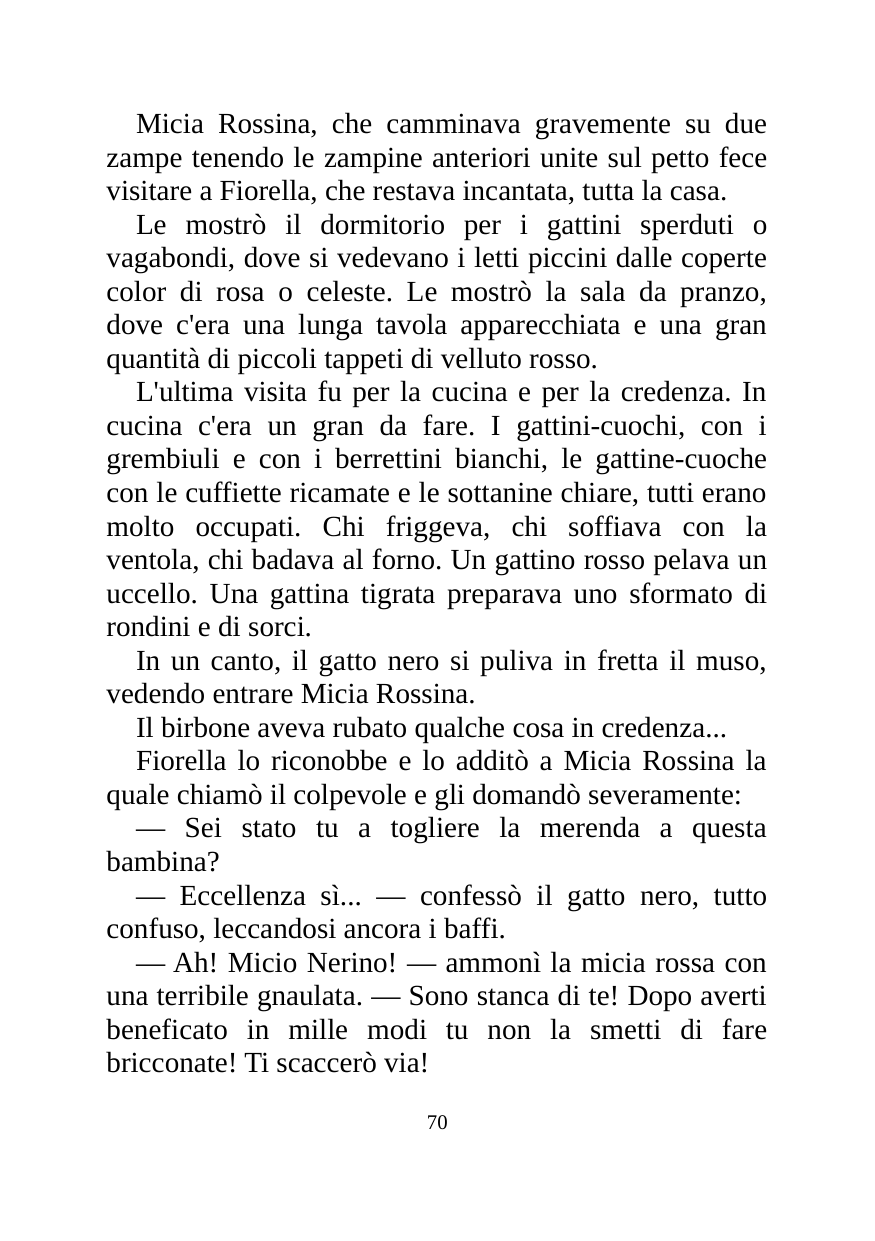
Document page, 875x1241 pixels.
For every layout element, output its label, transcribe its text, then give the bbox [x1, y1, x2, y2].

text In un canto, il gatto nero si puliva in fretta il muso, vedendo entrare Micia Rossina. [106, 643, 768, 710]
text Micia Rossina, che camminava gravemente su due zampe tenendo le zampine anteriori unite sul petto fece visitare a Fiorella, che restava incantata, tutta la casa. [106, 106, 768, 207]
text — Ah! Micio Nerino! — ammonì la micia rossa con una terribile gnaulata. — Sono stanca di te! Dopo averti beneficato in mille modi tu non la smetti di fare bricconate! Ti scaccerò via! [106, 945, 768, 1079]
text — Eccellenza sì... — confessò il gatto nero, tutto confuso, leccandosi ancora i baffi. [106, 878, 768, 945]
text L'ultima visita fu per la cucina e per la credenza. In cucina c'era un gran da fare. I gattini-cuochi, con i grembiuli e con i berrettini bianchi, le gattine-cuoche con le cuffiette ricamate e le sottanine chiare, tutti erano molto occupati. Chi friggeva, chi soffiava con la ventola, chi badava al forno. Un gattino rosso pelava un uccello. Una gattina tigrata preparava uno sformato di rondini e di sorci. [106, 374, 768, 643]
text Il birbone aveva rubato qualche cosa in credenza... [106, 710, 768, 743]
text Fiorella lo riconobbe e lo additò a Micia Rossina la quale chiamò il colpevole e gli domandò severamente: [106, 743, 768, 811]
text — Sei stato tu a togliere la merenda a questa bambina? [106, 811, 768, 878]
text Le mostrò il dormitorio per i gattini sperduti o vagabondi, dove si vedevano i letti piccini dalle coperte color di rosa o celeste. Le mostrò la sala da pranzo, dove c'era una lunga tavola apparecchiata e una gran quantità di piccoli tappeti di velluto rosso. [106, 207, 768, 374]
